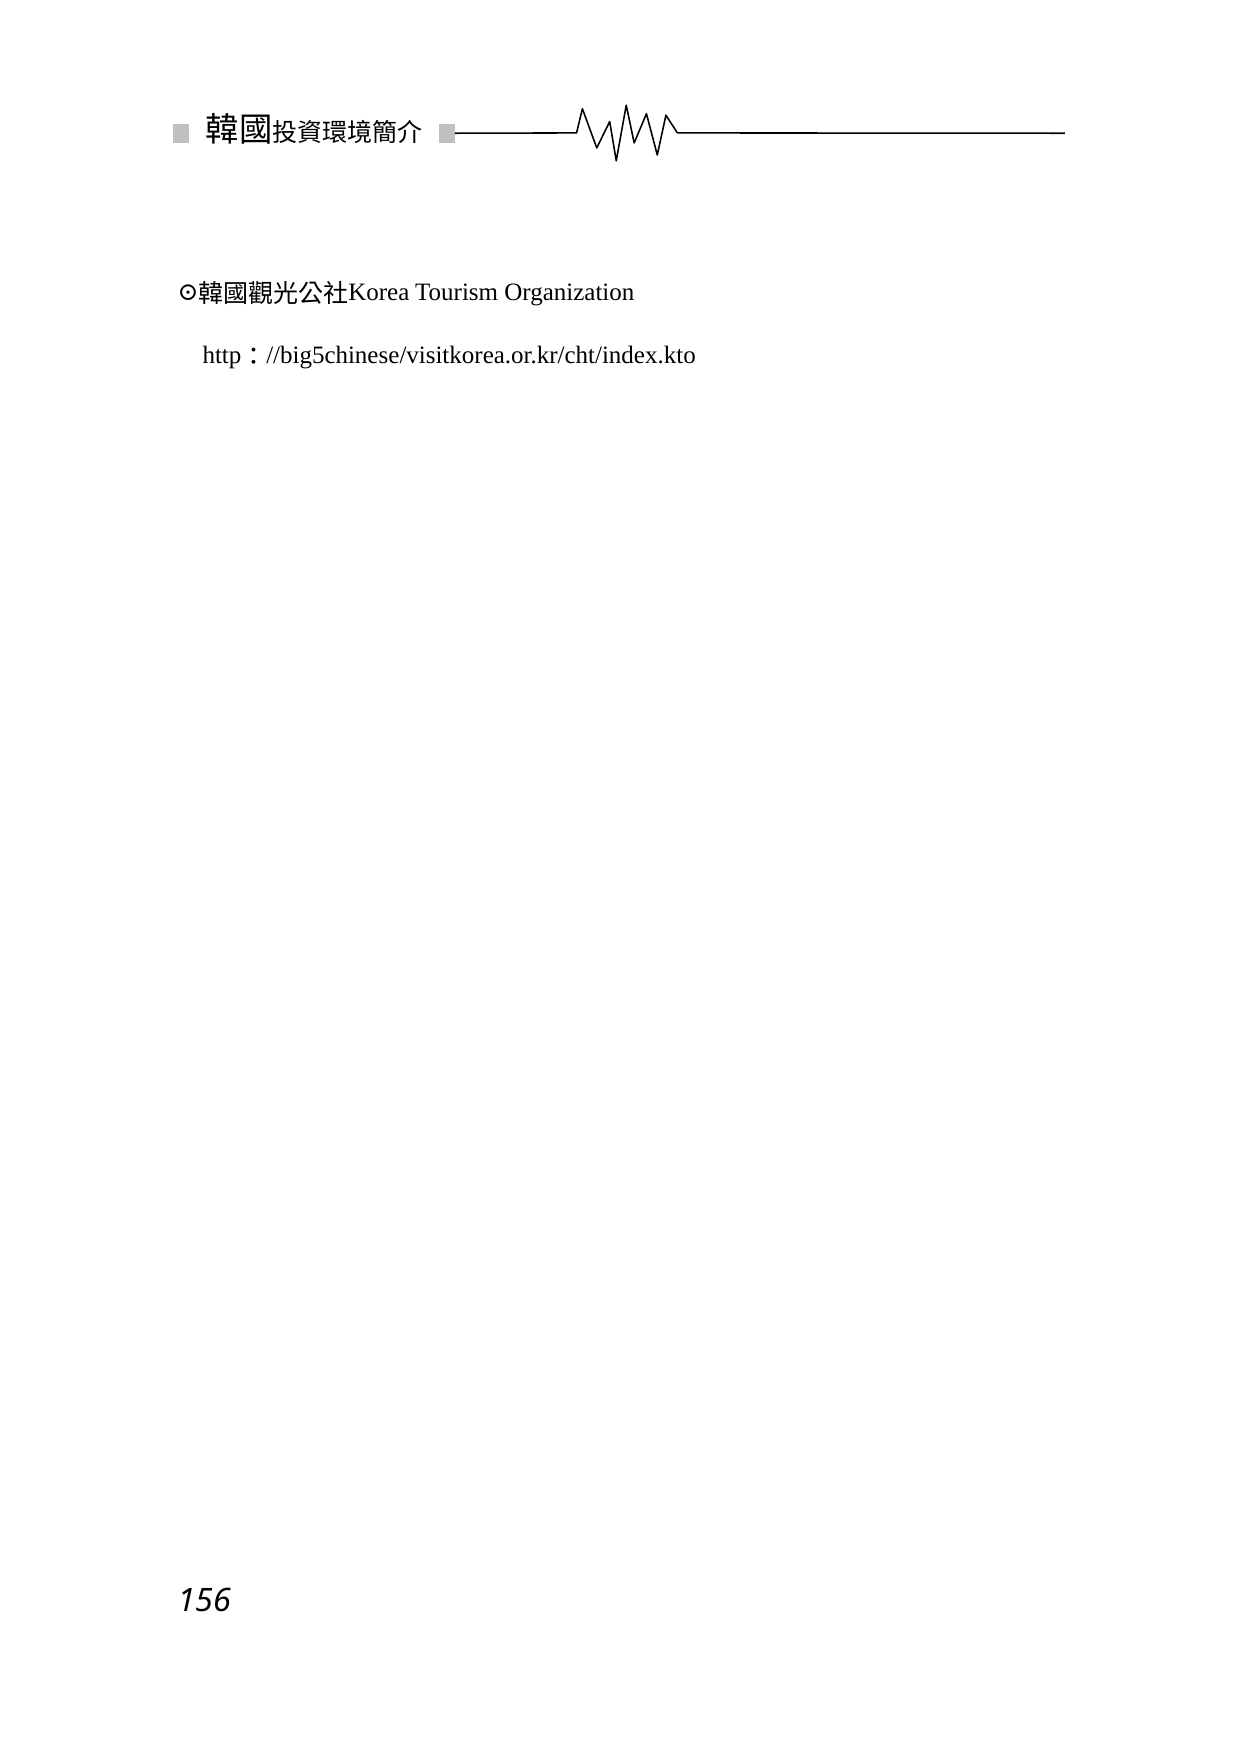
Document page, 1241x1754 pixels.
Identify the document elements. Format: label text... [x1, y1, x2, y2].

text ⊙韓國觀光公社Korea Tourism Organization [177, 250, 1063, 313]
text http：//big5chinese/visitkorea.or.kr/cht/index.kto [177, 313, 1063, 375]
